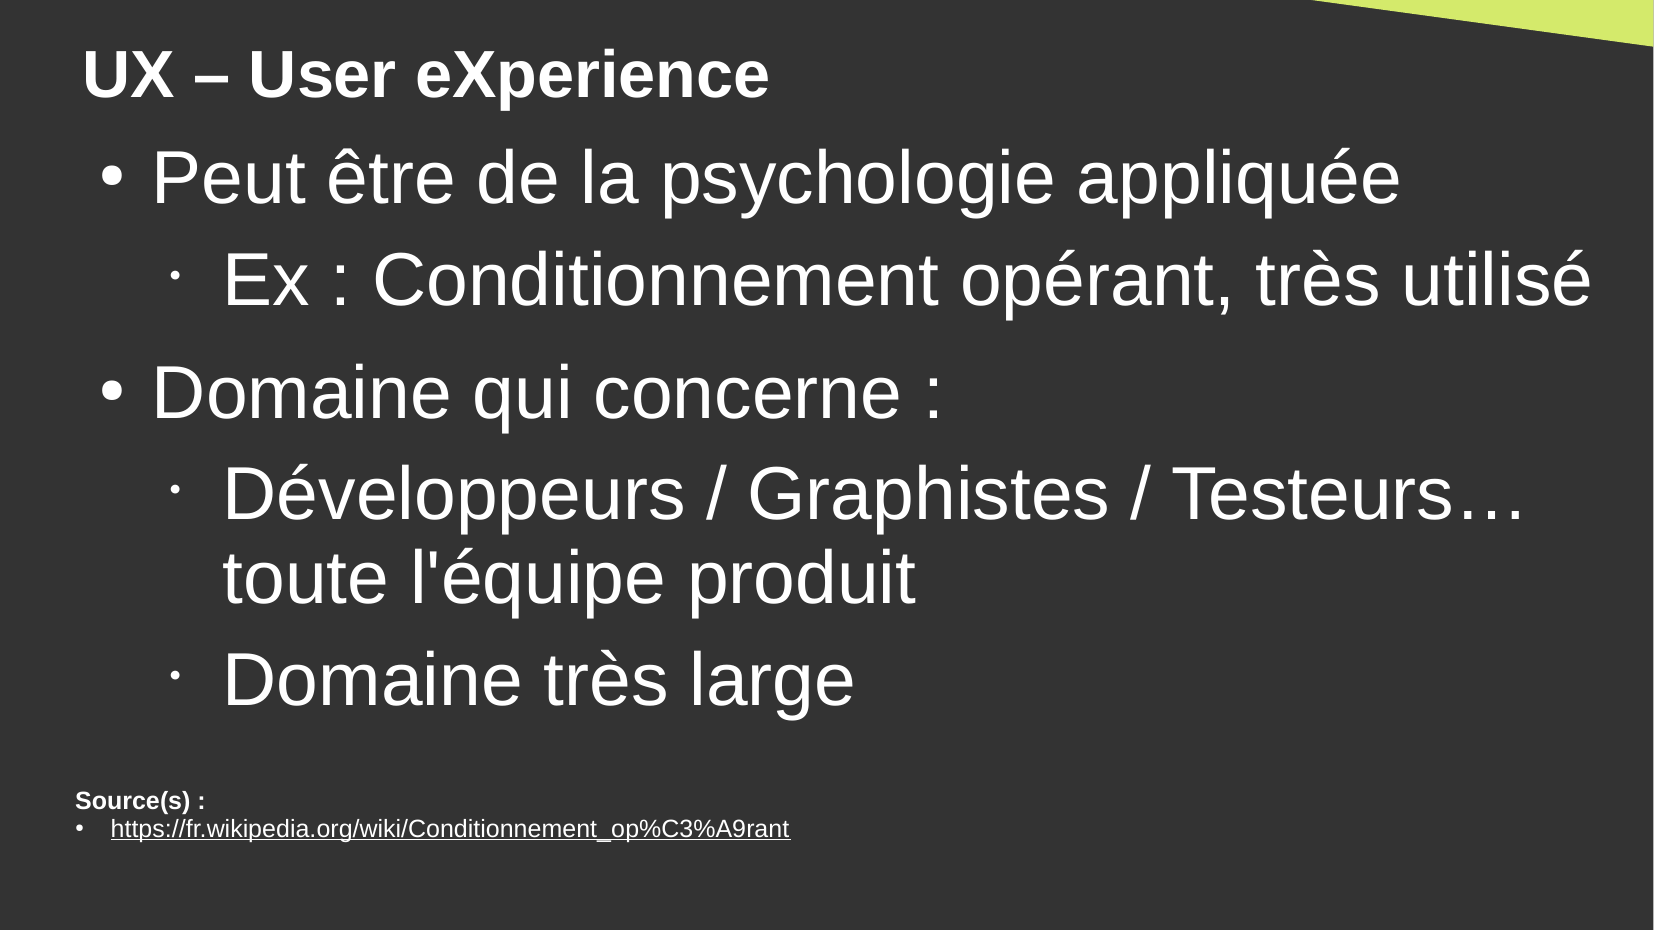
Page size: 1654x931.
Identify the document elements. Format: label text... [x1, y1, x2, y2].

text_box [1311, 0, 1654, 47]
text_box Source(s) : https://fr.wikipedia.org/wiki/Conditionnement_op%C3%A9rant [60, 779, 1546, 875]
title UX – User eXperience [82, 37, 1571, 114]
list Peut être de la psychologie appliquée Ex : Conditionnement opérant, très utilisé Domaine qui concerne : Développeurs / Graphistes / Testeurs… toute l'équipe produit Domaine très large [80, 135, 1620, 827]
